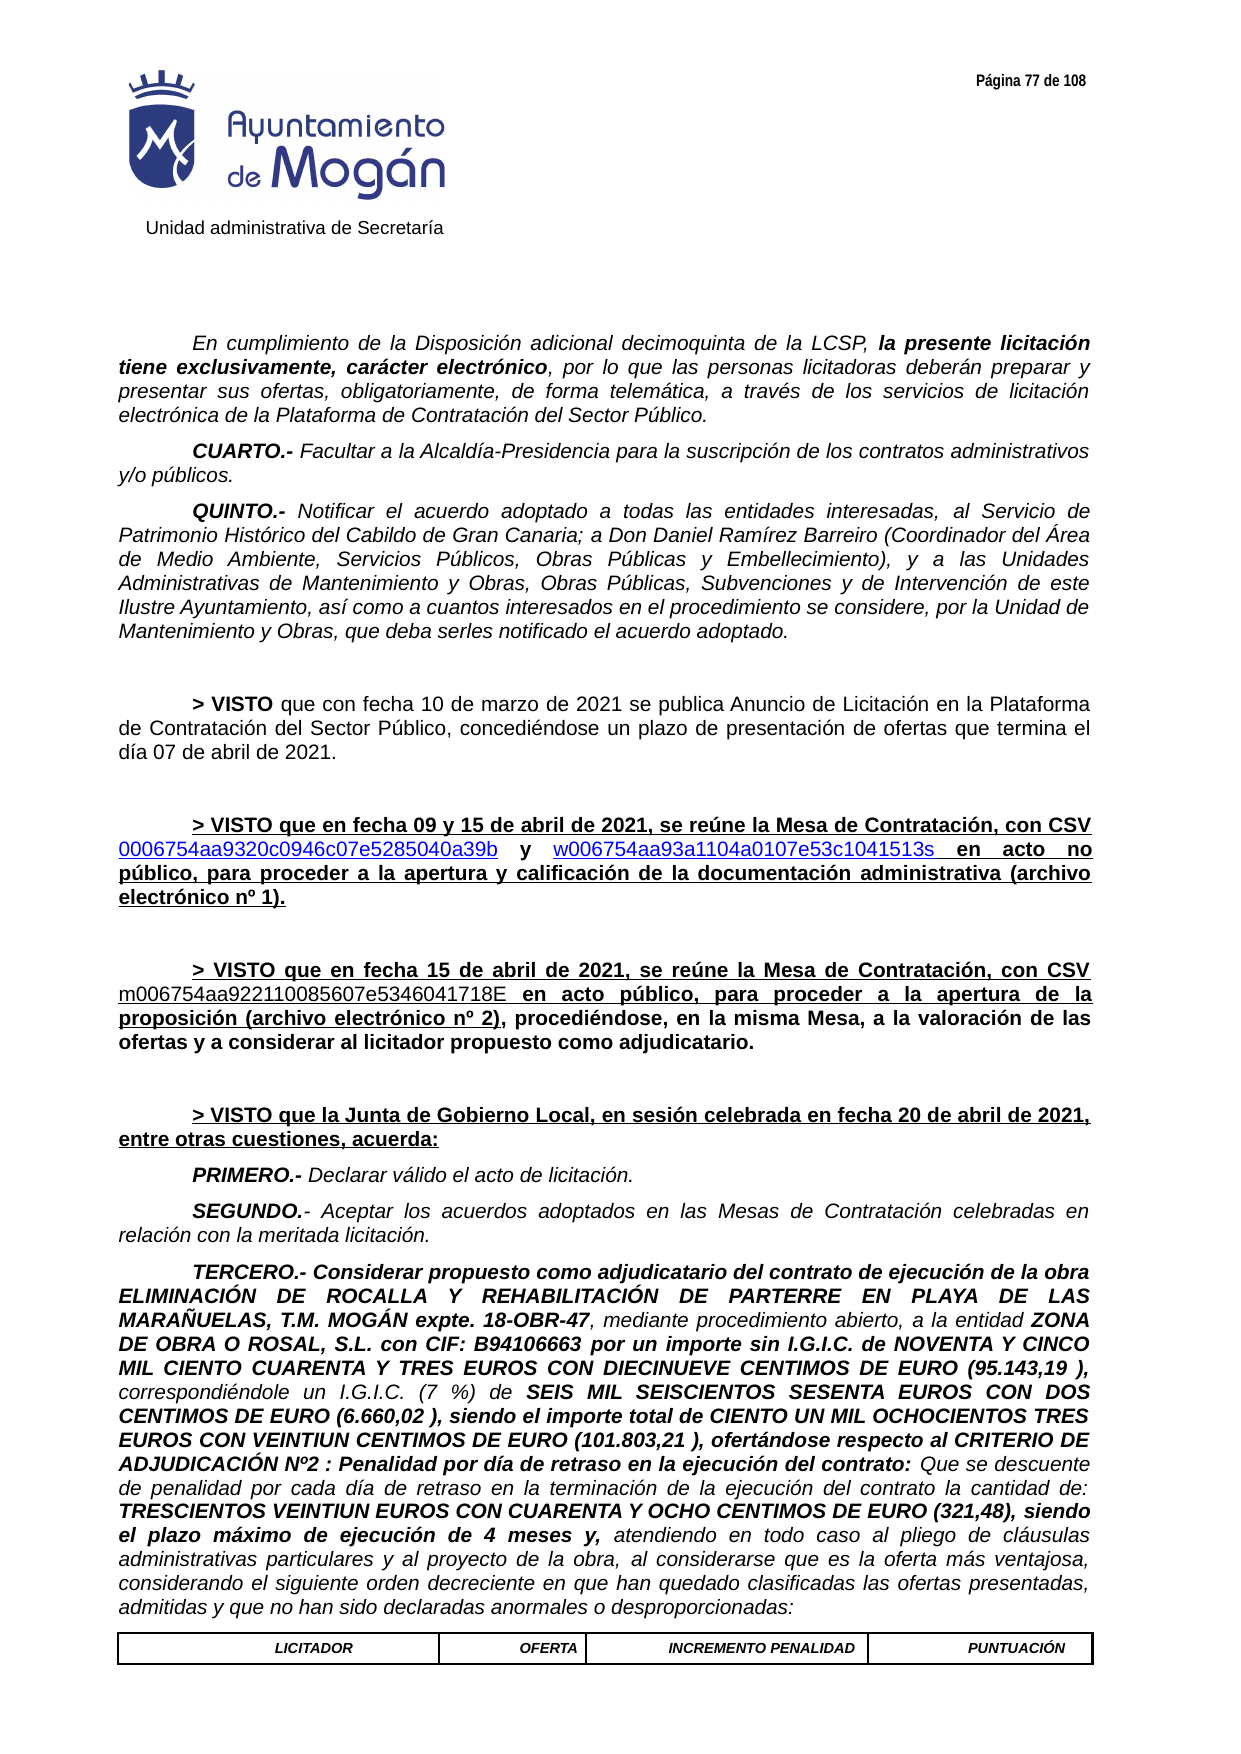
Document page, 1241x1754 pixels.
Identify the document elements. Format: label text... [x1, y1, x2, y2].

table_header PUNTUACIÓN [869, 1634, 1091, 1663]
table_header LICITADOR [119, 1634, 438, 1663]
text > VISTO que la Junta de Gobierno Local, en sesión celebrada en fecha 20 de abril de 2021, entre otras cuestiones, acuerda: [118, 1102, 1092, 1150]
table_header INCREMENTO PENALIDAD [587, 1634, 867, 1663]
picture [128, 70, 445, 206]
text SEGUNDO.- Aceptar los acuerdos adoptados en las Mesas de Contratación celebradas en relación con la meritada licitación. [118, 1199, 1092, 1247]
text > VISTO que en fecha 09 y 15 de abril de 2021, se reúne la Mesa de Contratación, con CSV 0006754aa9320c0946c07e5285040a39b y w006754aa93a1104a0107e53c1041513s en acto no público, para proceder a la apertura y calificación de la documentación administrativa (archivo [118, 813, 1092, 882]
text TERCERO.- Considerar propuesto como adjudicatario del contrato de ejecución de la obra ELIMINACIÓN DE ROCALLA Y REHABILITACIÓN DE PARTERRE EN PLAYA DE LAS MARAÑUELAS, T.M. MOGÁN expte. 18-OBR-47, mediante procedimiento abierto, a la entidad ZONA DE OBRA O ROSAL, S.L. con CIF: B94106663 por un importe sin I.G.I.C. de NOVENTA Y CINCO MIL CIENTO CUARENTA Y TRES EUROS CON DIECINUEVE CENTIMOS DE EURO (95.143,19 ), correspondiéndole un I.G.I.C. (7 %) de SEIS MIL SEISCIENTOS SESENTA EUROS CON DOS CENTIMOS DE EURO (6.660,02 ), siendo el importe total de CIENTO UN MIL OCHOCIENTOS TRES EUROS CON VEINTIUN CENTIMOS DE EURO (101.803,21 ), ofertándose respecto al CRITERIO DE ADJUDICACIÓN Nº2 : Penalidad por día de retraso en la ejecución del contrato: Que se descuente de penalidad por cada día de retraso en la terminación de la ejecución del contrato la cantidad de: TRESCIENTOS VEINTIUN EUROS CON CUARENTA Y OCHO CENTIMOS DE EURO (321,48), siendo el plazo máximo de ejecución de 4 meses y, atendiendo en todo caso al pliego de cláusulas administrativas particulares y al proyecto de la obra, al considerarse que es la oferta más ventajosa, considerando el siguiente orden decreciente en que han quedado clasificadas las ofertas presentadas, admitidas y que no han sido declaradas anormales o desproporcionadas: [118, 1260, 1092, 1619]
text CUARTO.- Facultar a la Alcaldía-Presidencia para la suscripción de los contratos administrativos y/o públicos. [118, 439, 1092, 487]
table_header OFERTA [440, 1634, 585, 1663]
text PRIMERO.- Declarar válido el acto de licitación. [118, 1163, 1092, 1187]
text > VISTO que con fecha 10 de marzo de 2021 se publica Anuncio de Licitación en la Plataforma de Contratación del Sector Público, concediéndose un plazo de presentación de ofertas que termina el día 07 de abril de 2021. [118, 692, 1092, 764]
text En cumplimiento de la Disposición adicional decimoquinta de la LCSP, la presente licitación tiene exclusivamente, carácter electrónico, por lo que las personas licitadoras deberán preparar y presentar sus ofertas, obligatoriamente, de forma telemática, a través de los servicios de licitación electrónica de la Plataforma de Contratación del Sector Público. [118, 331, 1092, 426]
text > VISTO que en fecha 15 de abril de 2021, se reúne la Mesa de Contratación, con CSV m006754aa922110085607e5346041718E en acto público, para proceder a la apertura de la [118, 958, 1092, 1003]
text proposición (archivo electrónico nº 2), procediéndose, en la misma Mesa, a la valoración de las ofertas y a considerar al licitador propuesto como adjudicatario. [118, 1004, 1092, 1053]
text electrónico nº 1). [118, 883, 1092, 909]
text QUINTO.- Notificar el acuerdo adoptado a todas las entidades interesadas, al Servicio de Patrimonio Histórico del Cabildo de Gran Canaria; a Don Daniel Ramírez Barreiro (Coordinador del Área de Medio Ambiente, Servicios Públicos, Obras Públicas y Embellecimiento), y a las Unidades Administrativas de Mantenimiento y Obras, Obras Públicas, Subvenciones y de Intervención de este Ilustre Ayuntamiento, así como a cuantos interesados en el procedimiento se considere, por la Unidad de Mantenimiento y Obras, que deba serles notificado el acuerdo adoptado. [118, 499, 1092, 643]
